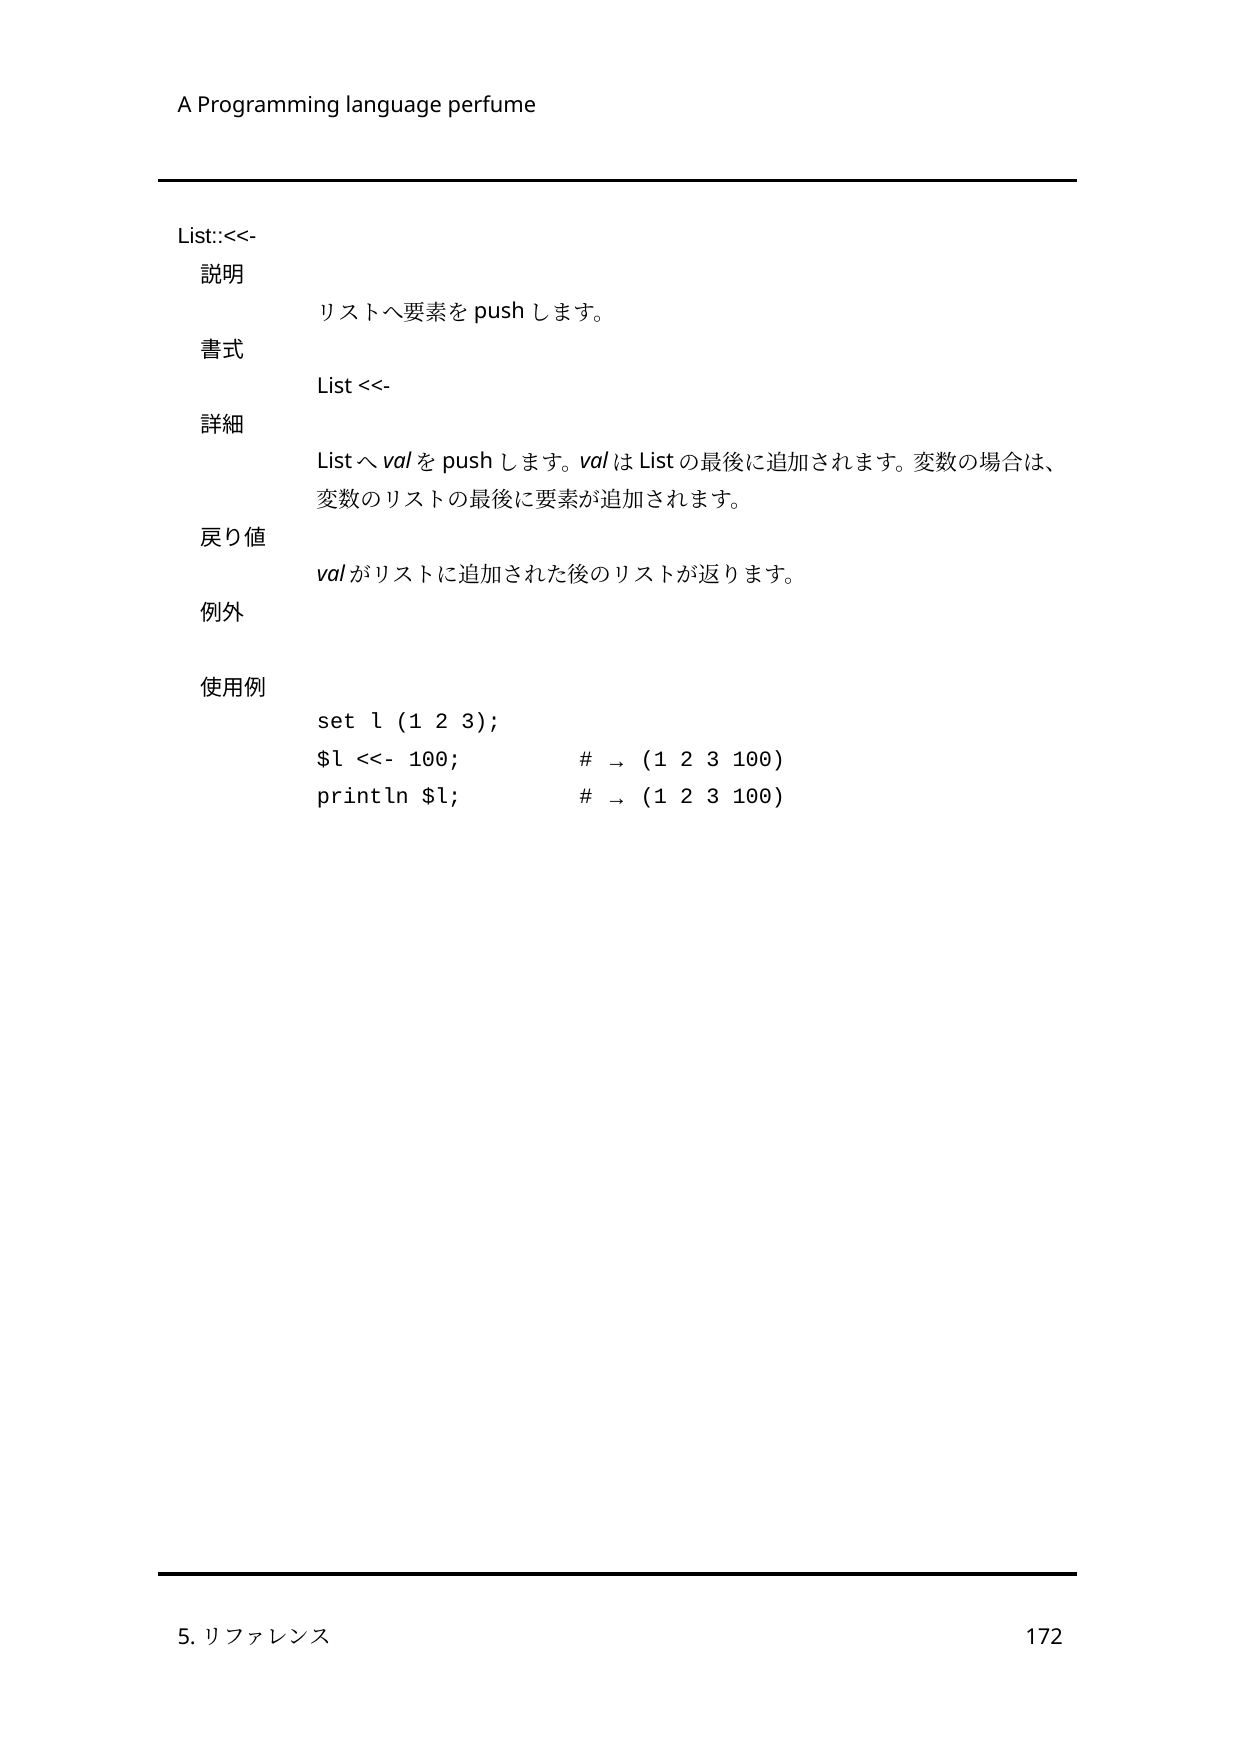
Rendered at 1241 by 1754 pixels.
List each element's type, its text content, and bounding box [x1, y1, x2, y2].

table_cell 書式 [200, 329, 317, 404]
table_cell set l (1 2 3); $l <<- 100; # → (1 2 3 100) println $l; # → (1 2 3 100) [317, 667, 1063, 817]
table_cell List <<- [317, 329, 1063, 404]
table_cell 使用例 [200, 667, 317, 817]
table_cell 戻り値 [200, 517, 317, 592]
table_header リストへ要素をpushします。 [317, 254, 1063, 329]
subtitle List::<<- [177, 217, 1063, 254]
table_cell 詳細 [200, 404, 317, 517]
table_cell valがリストに追加された後のリストが返ります。 [317, 517, 1063, 592]
table_header 説明 [200, 254, 317, 329]
table_cell [317, 592, 1063, 667]
table_cell Listへvalをpushします。valはListの最後に追加されます。変数の場合は、変数のリストの最後に要素が追加されます。 [317, 404, 1063, 517]
table_cell 例外 [200, 592, 317, 667]
